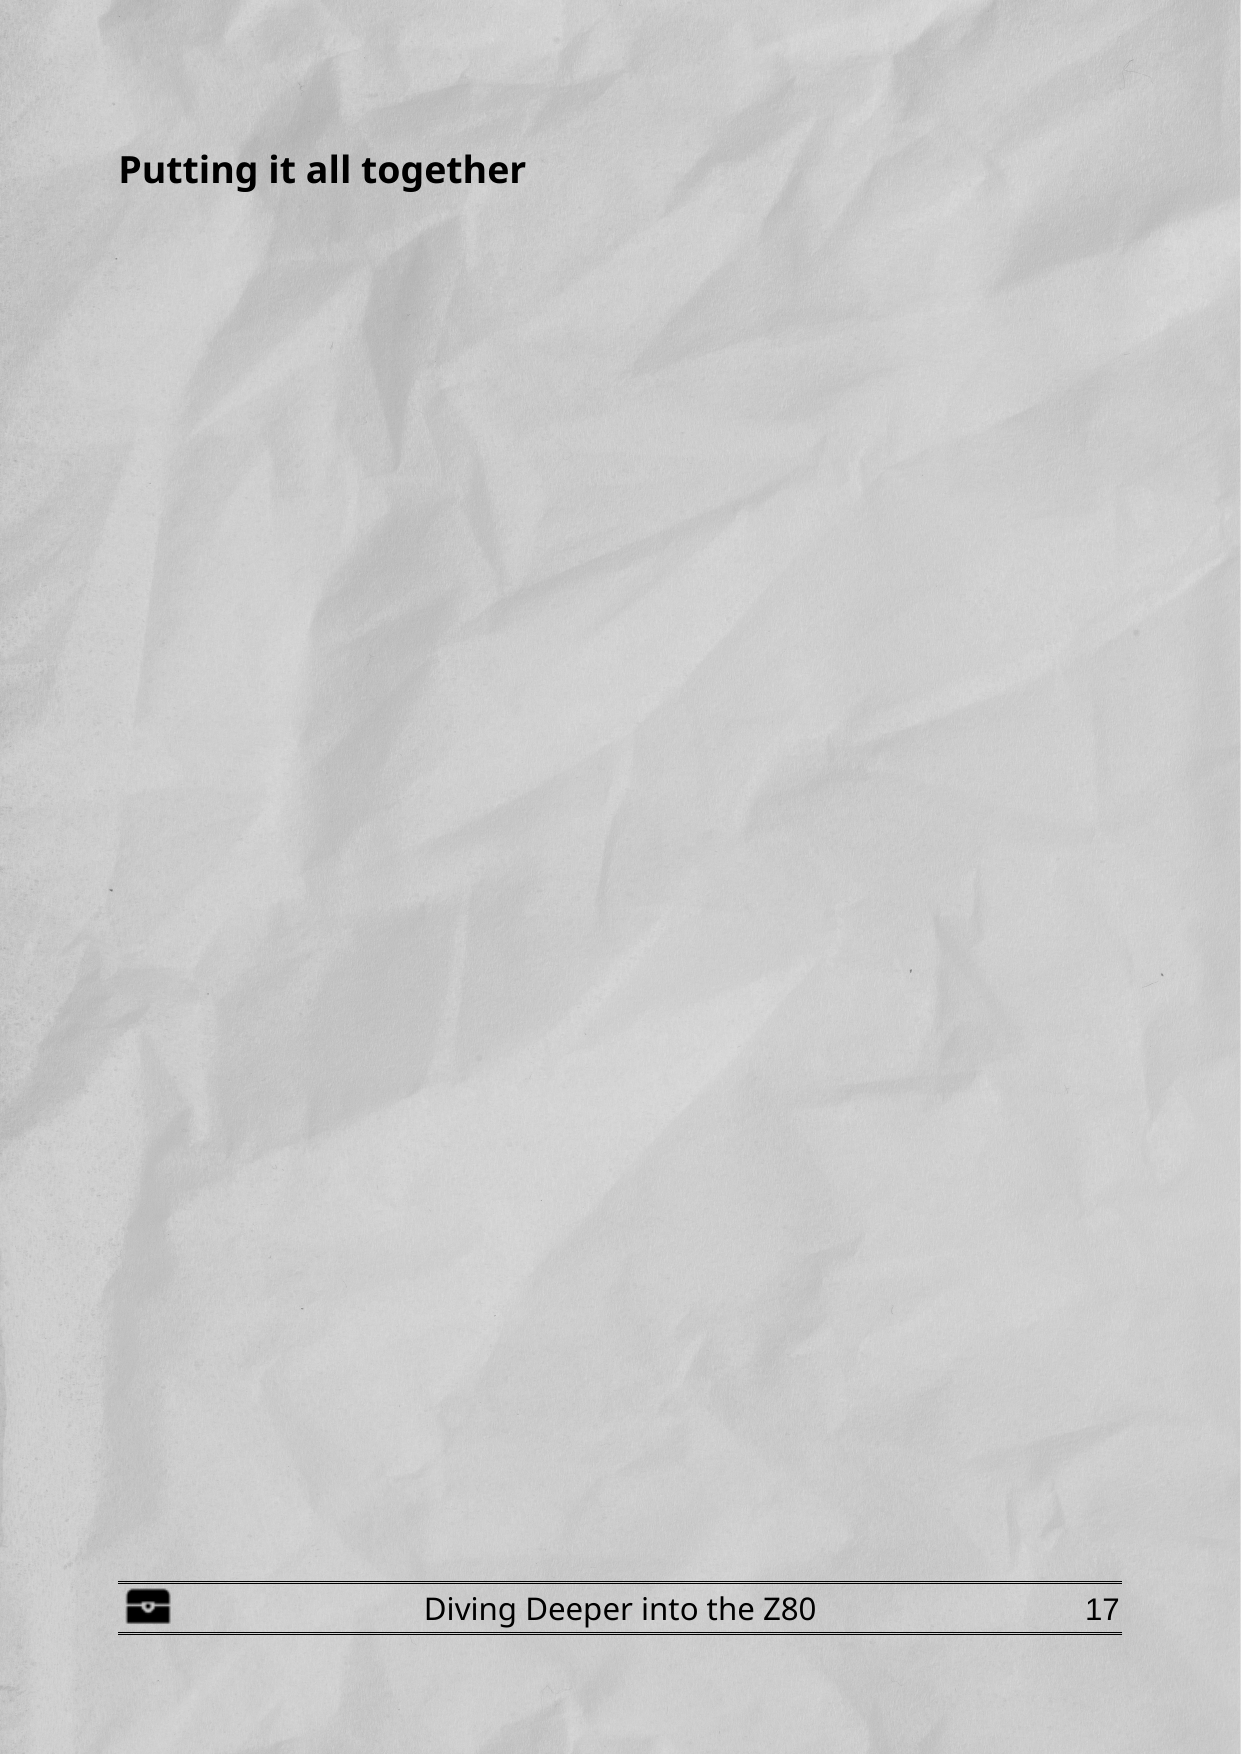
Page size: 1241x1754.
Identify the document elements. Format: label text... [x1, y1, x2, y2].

subtitle Putting it all together [118, 143, 1122, 194]
picture [0, 0, 1241, 1754]
